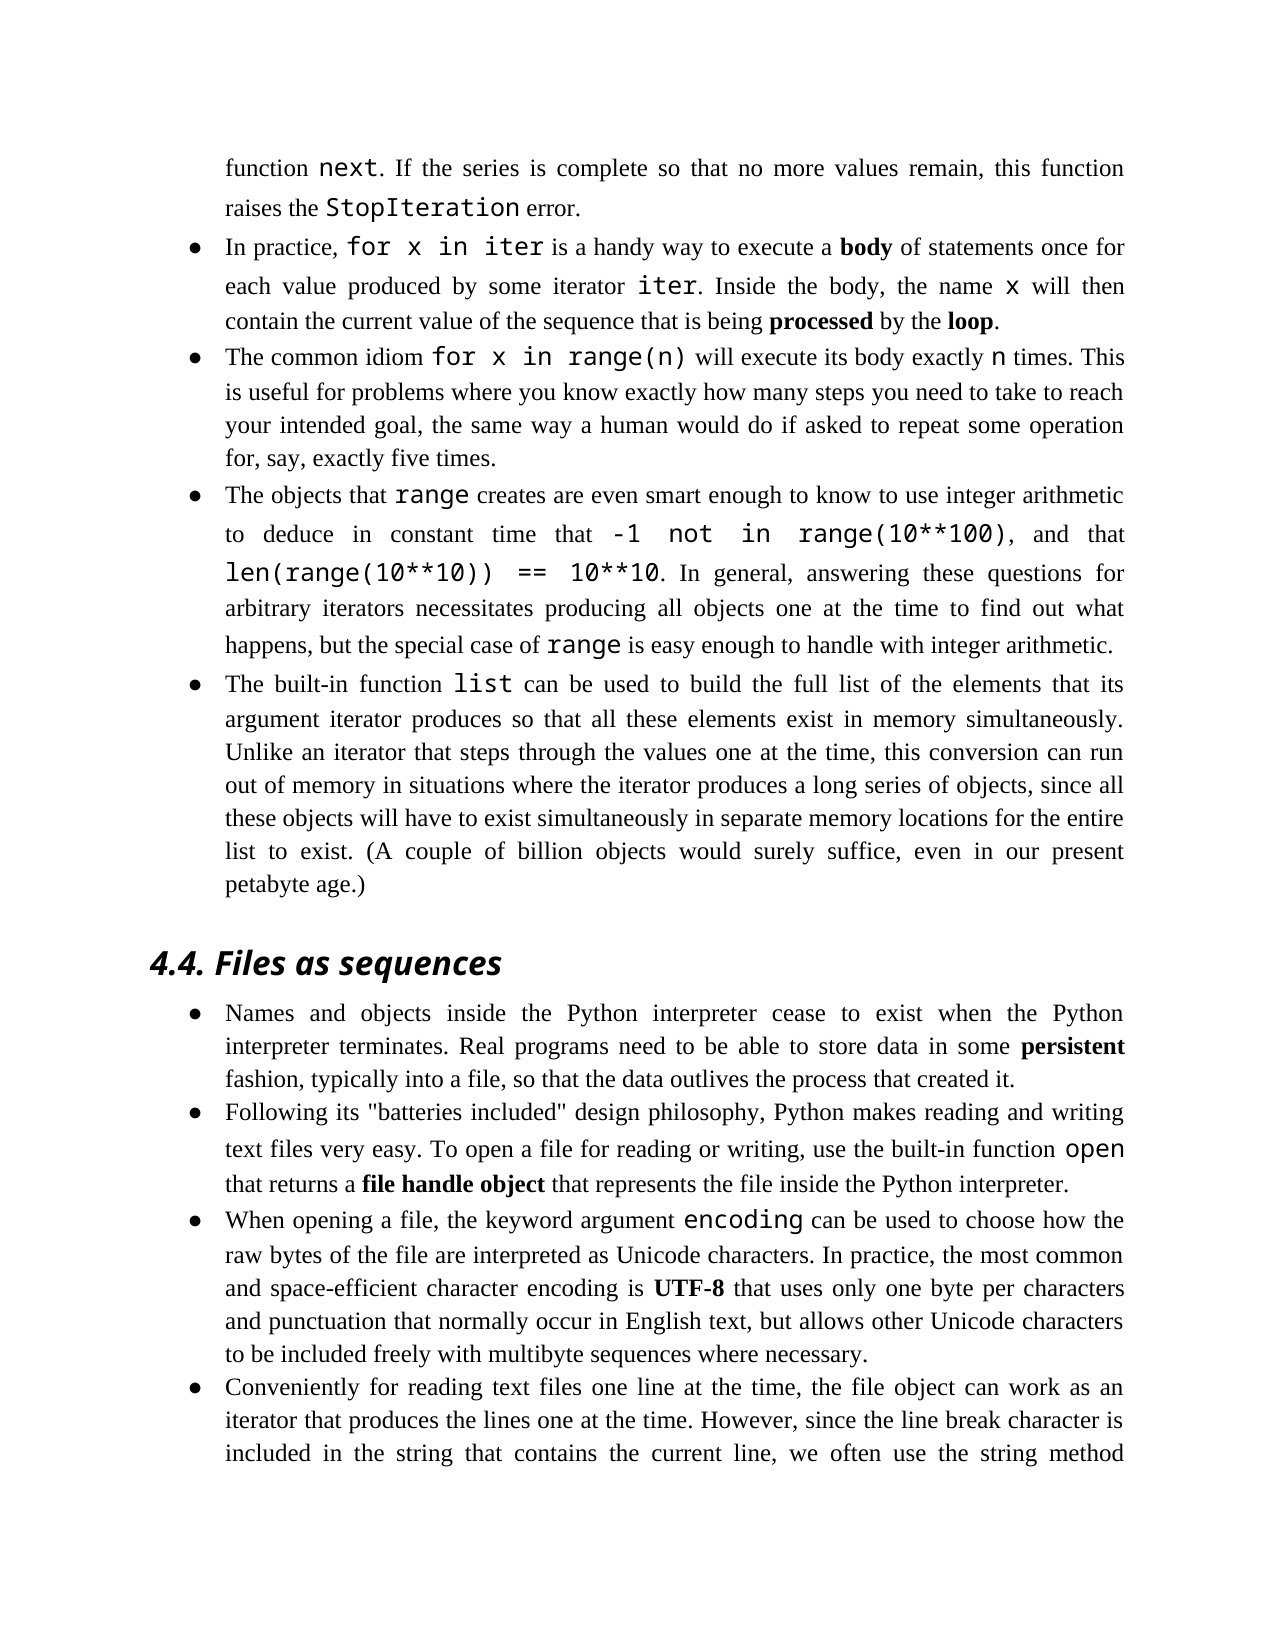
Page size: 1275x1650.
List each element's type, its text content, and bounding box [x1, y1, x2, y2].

list In practice, for x in iter is a handy way to execute a body of statements once for each value produced by some iterator iter. Inside the body, the name x will then contain the current value of the sequence that is being processed by the loop. [187, 228, 1125, 334]
list function next. If the series is complete so that no more values remain, this function raises the StopIteration error. [187, 150, 1125, 223]
list Following its "batteries included" design philosophy, Python makes reading and writing text files very easy. To open a file for reading or writing, use the built-in function open that returns a file handle object that represents the file inside the Python interpreter. [187, 1097, 1125, 1198]
list Conveniently for reading text files one line at the time, the file object can work as an iterator that produces the lines one at the time. However, since the line break character is included in the string that contains the current line, we often use the string method [187, 1372, 1125, 1467]
list The common idiom for x in range(n) will execute its body exactly n times. This is useful for problems where you know exactly how many steps you need to take to reach your intended goal, the same way a human would do if asked to repeat some operation for, say, exactly five times. [187, 339, 1125, 472]
list The objects that range creates are even smart enough to know to use integer arithmetic to deduce in constant time that -1 not in range(10**100), and that len(range(10**10)) == 10**10. In general, answering these questions for arbitrary iterators necessitates producing all objects one at the time to find out what happens, but the special case of range is easy enough to handle with integer arithmetic. [187, 476, 1125, 661]
list When opening a file, the keyword argument encoding can be used to choose how the raw bytes of the file are interpreted as Unicode characters. In practice, the most common and space-efficient character encoding is UTF-8 that uses only one byte per characters and punctuation that normally occur in English text, but allows other Unicode characters to be included freely with multibyte sequences where necessary. [187, 1202, 1125, 1368]
list The built-in function list can be used to build the full list of the elements that its argument iterator produces so that all these elements exist in memory simultaneously. Unlike an iterator that steps through the values one at the time, this conversion can run out of memory in situations where the iterator produces a long series of objects, since all these objects will have to exist simultaneously in separate memory locations for the entire list to exist. (A couple of billion objects would surely suffice, even in our present petabyte age.) [187, 666, 1125, 898]
list Names and objects inside the Python interpreter cease to exist when the Python interpreter terminates. Real programs need to be able to store data in some persistent fashion, typically into a file, so that the data outlives the process that created it. [187, 998, 1125, 1093]
subtitle 4.4. Files as sequences [150, 940, 1125, 985]
